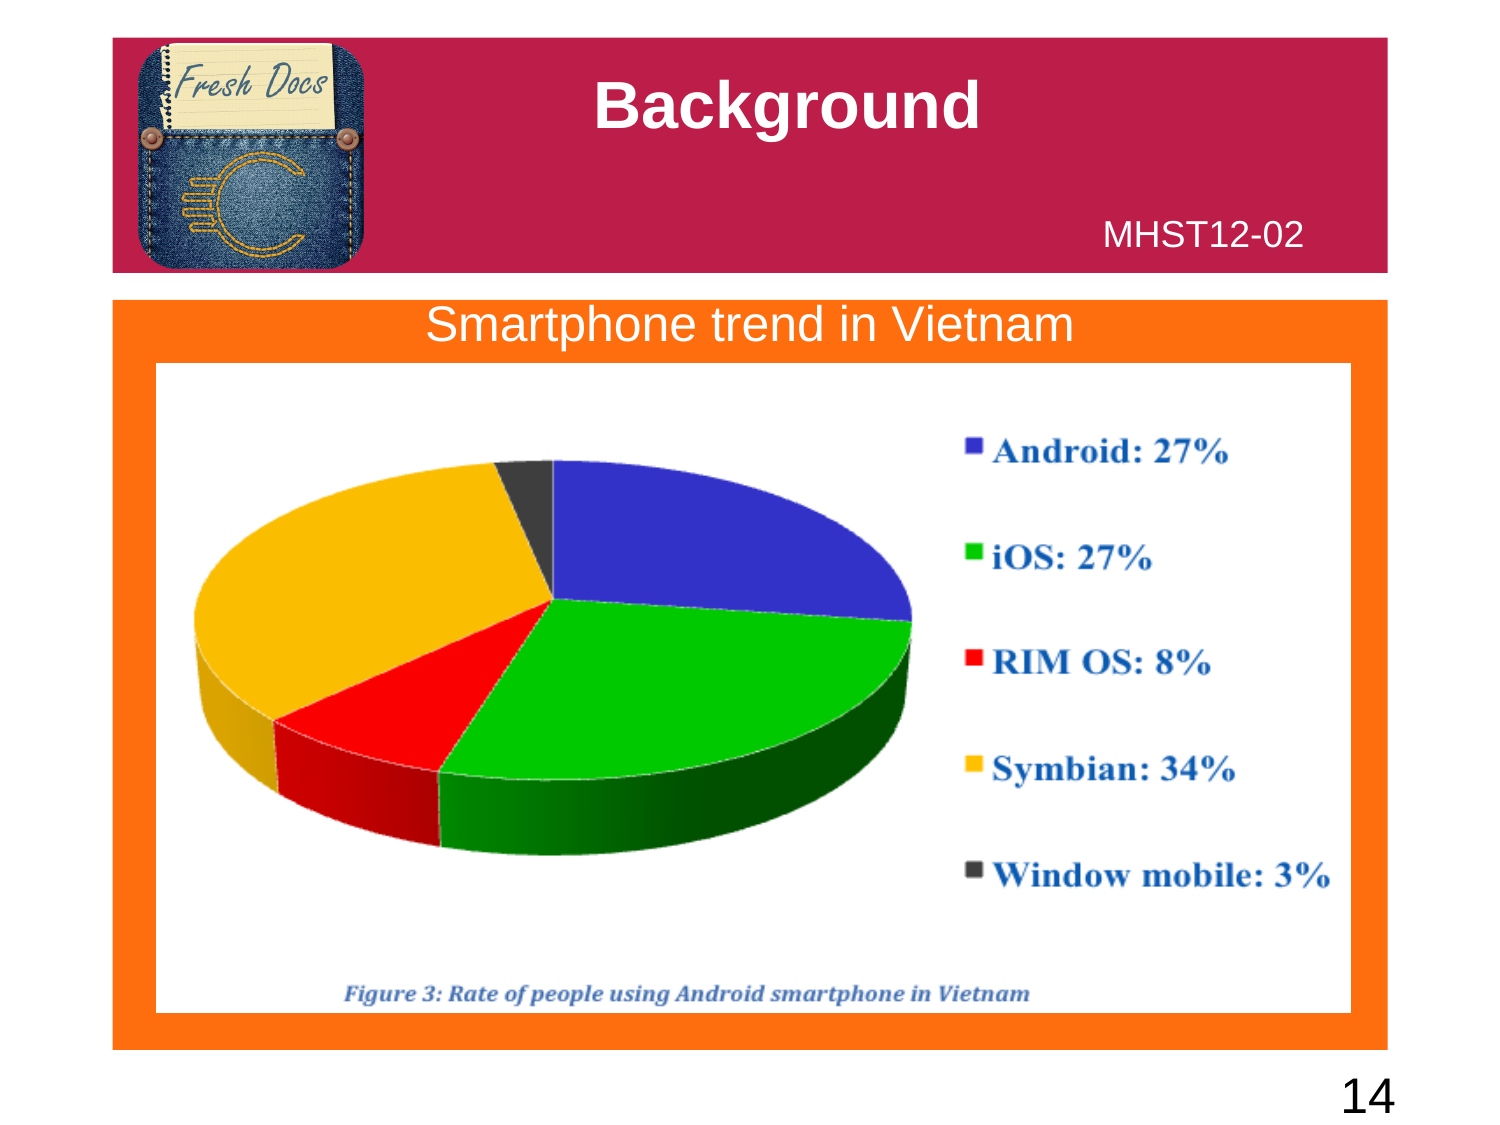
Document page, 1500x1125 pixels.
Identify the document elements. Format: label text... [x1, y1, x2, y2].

picture [156, 363, 1351, 1013]
text_box Background [578, 54, 998, 150]
picture [138, 43, 364, 269]
text_box [112, 299, 1388, 1050]
text_box [1325, 1056, 1500, 1125]
text_box [112, 37, 1388, 273]
text_box MHST12-02 [1087, 202, 1320, 263]
text_box Smartphone trend in Vietnam [150, 283, 1351, 381]
